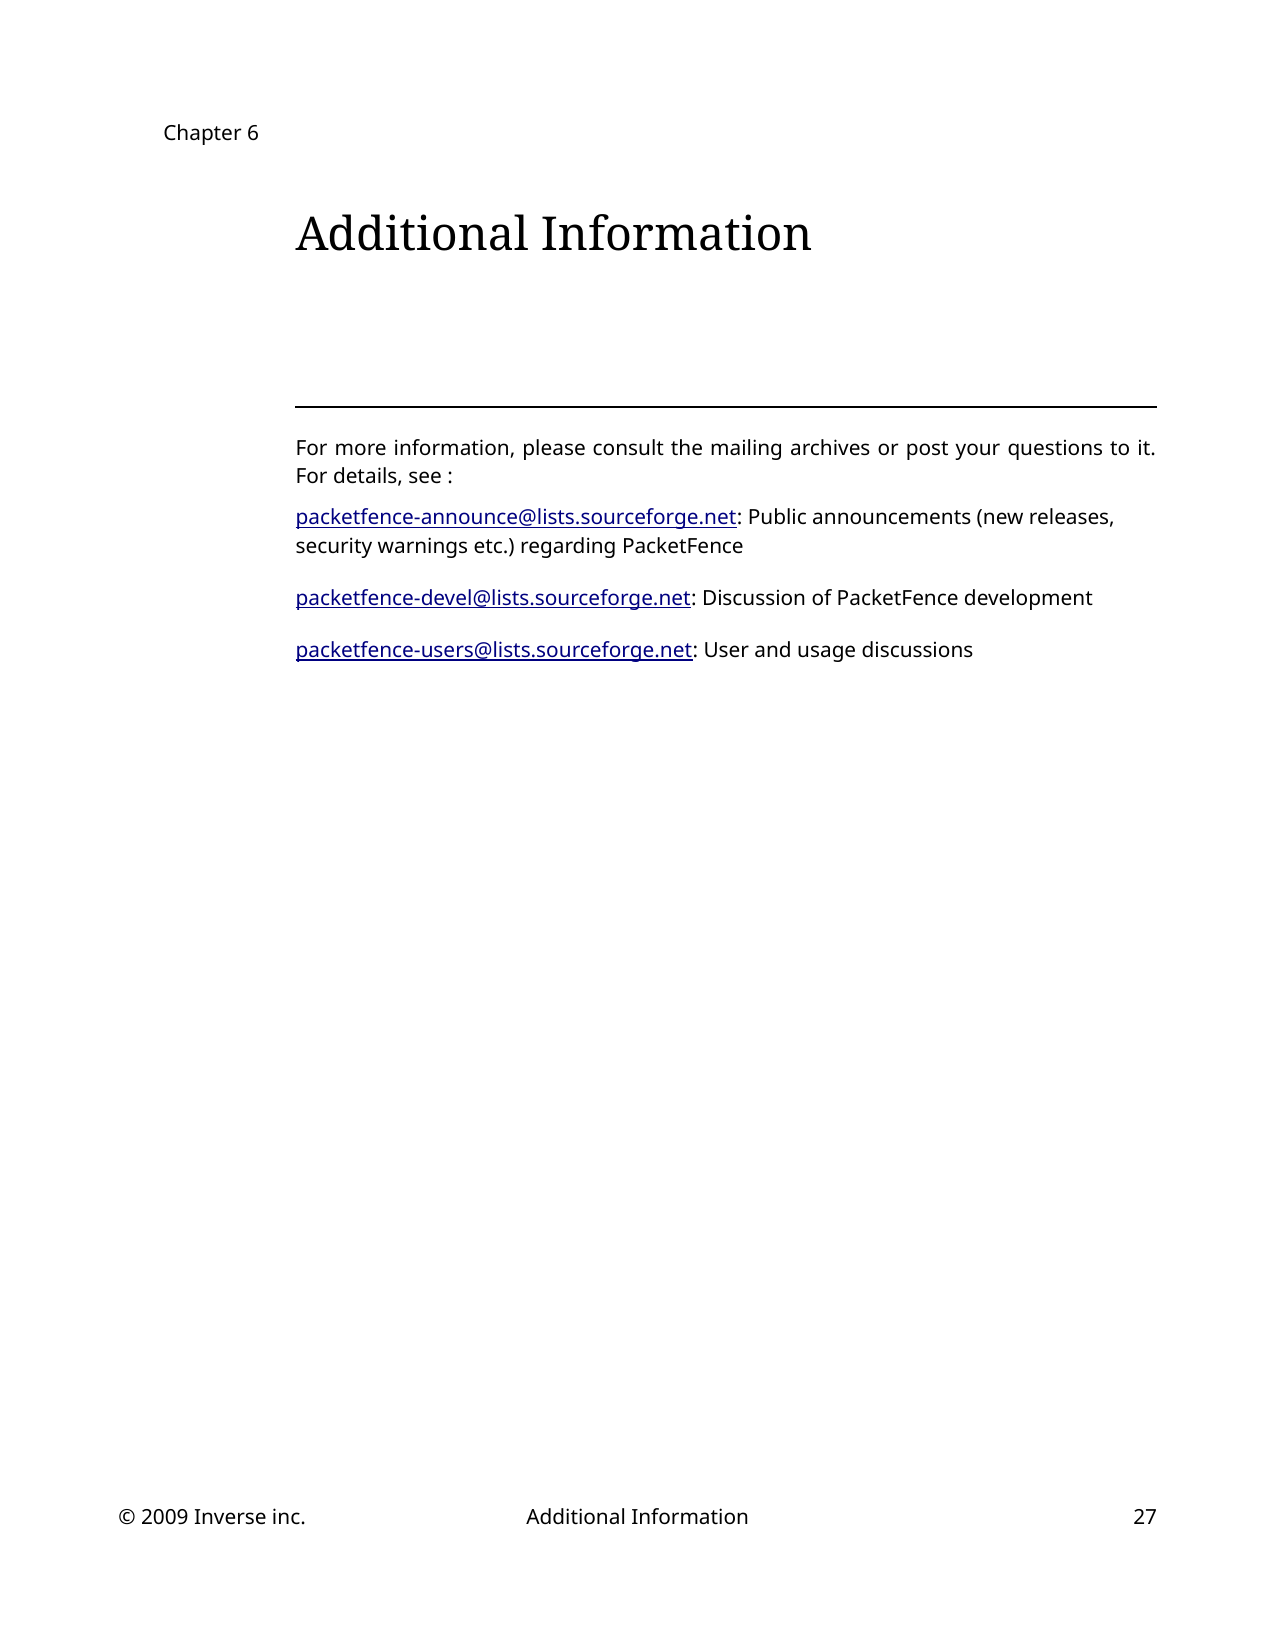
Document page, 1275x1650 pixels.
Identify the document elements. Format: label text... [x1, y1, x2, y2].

text packetfence-users@lists.sourceforge.net: User and usage discussions [295, 635, 1157, 663]
text packetfence-announce@lists.sourceforge.net: Public announcements (new releases, security warnings etc.) regarding PacketFence [295, 502, 1157, 559]
subtitle Additional Information [295, 201, 1157, 406]
text For more information, please consult the mailing archives or post your questions to it. For details, see : [295, 433, 1157, 490]
text packetfence-devel@lists.sourceforge.net: Discussion of PacketFence development [295, 583, 1157, 611]
